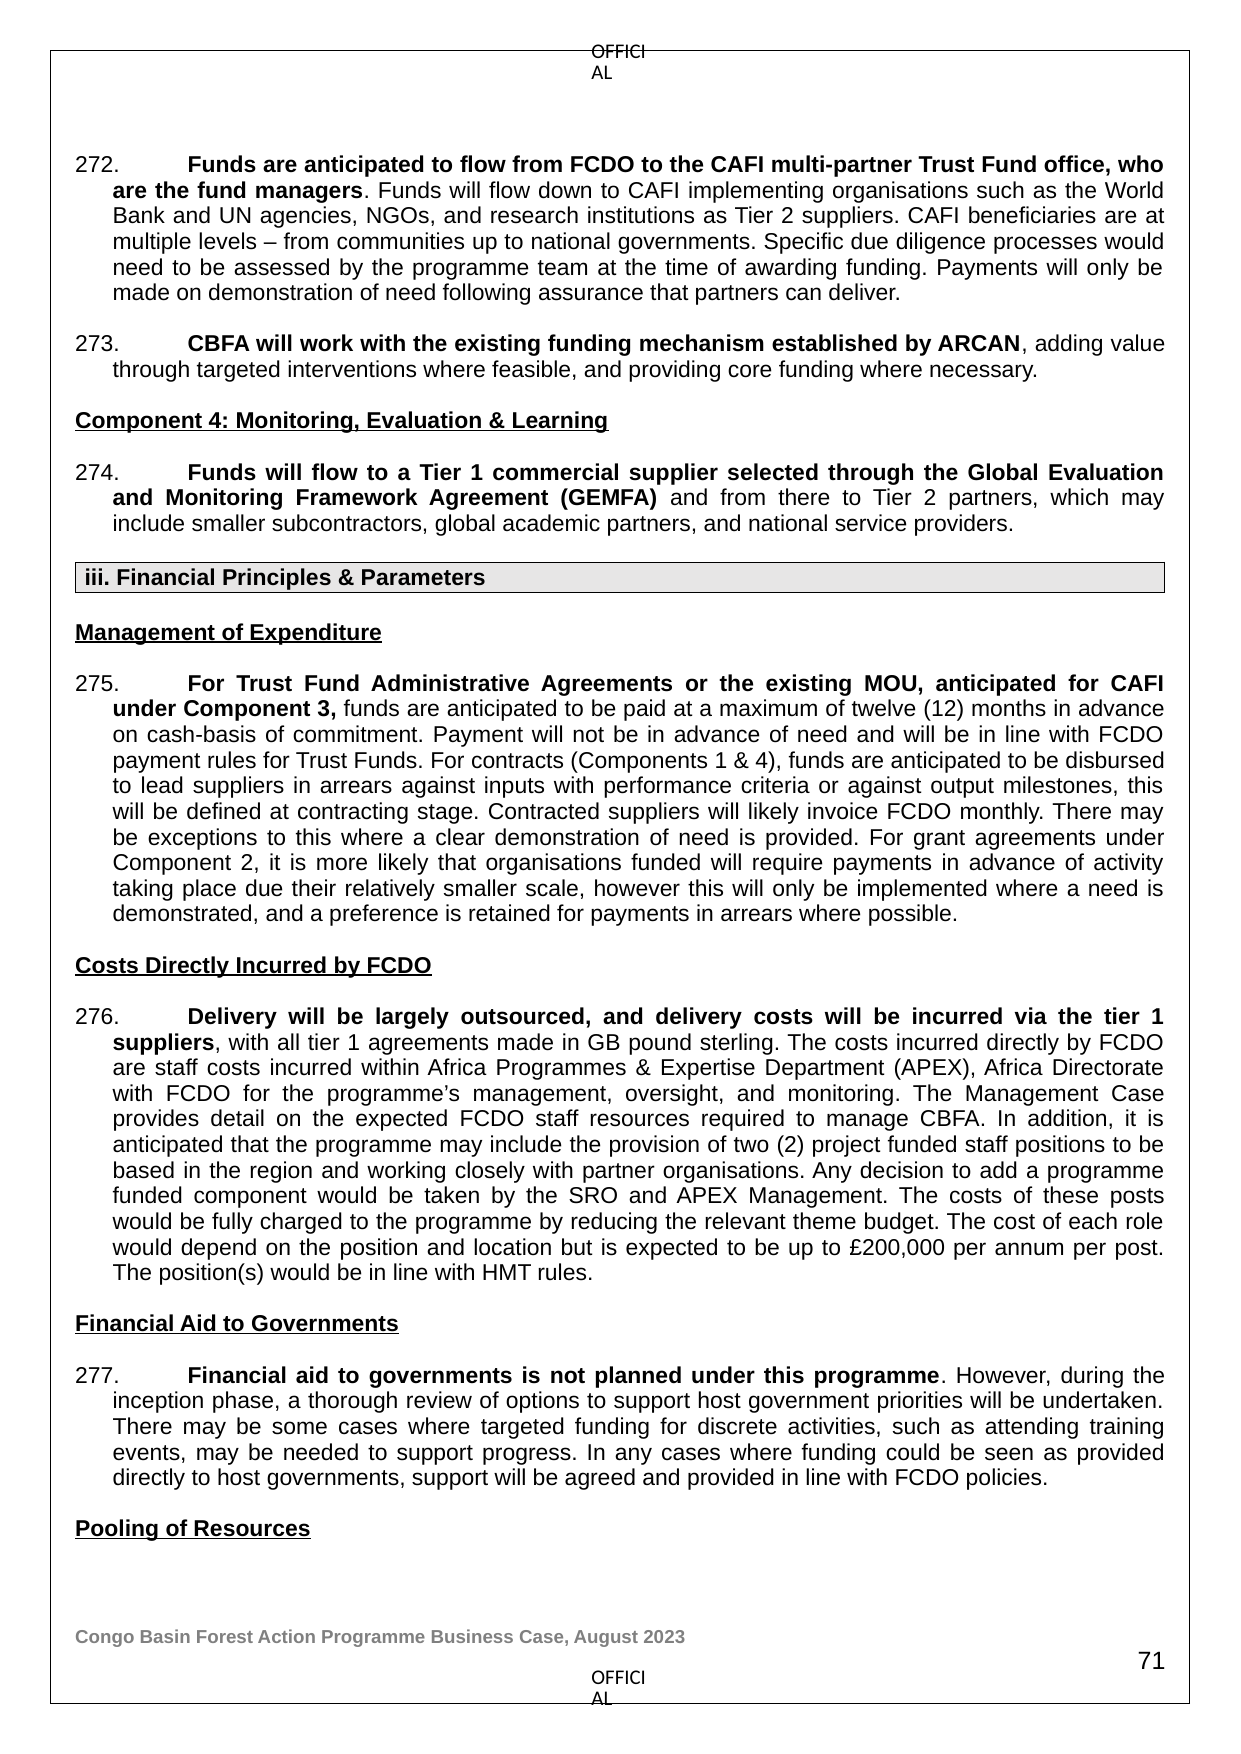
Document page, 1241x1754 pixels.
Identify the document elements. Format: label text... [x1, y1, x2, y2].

text Pooling of Resources [75, 1516, 1165, 1542]
text Component 4: Monitoring, Evaluation & Learning [75, 408, 1165, 433]
list CBFA will work with the existing funding mechanism established by ARCAN, adding value through targeted interventions where feasible, and providing core funding where necessary. [75, 331, 1165, 382]
list Financial aid to governments is not planned under this programme. However, during the inception phase, a thorough review of options to support host government priorities will be undertaken. There may be some cases where targeted funding for discrete activities, such as attending training events, may be needed to support progress. In any cases where funding could be seen as provided directly to host governments, support will be agreed and provided in line with FCDO policies. [75, 1362, 1165, 1490]
text Financial Aid to Governments [75, 1311, 1165, 1337]
subtitle iii. Financial Principles & Parameters [76, 563, 1164, 592]
text Costs Directly Incurred by FCDO [75, 952, 1165, 978]
list For Trust Fund Administrative Agreements or the existing MOU, anticipated for CAFI under Component 3, funds are anticipated to be paid at a maximum of twelve (12) months in advance on cash-basis of commitment. Payment will not be in advance of need and will be in line with FCDO payment rules for Trust Funds. For contracts (Components 1 & 4), funds are anticipated to be disbursed to lead suppliers in arrears against inputs with performance criteria or against output milestones, this will be defined at contracting stage. Contracted suppliers will likely invoice FCDO monthly. There may be exceptions to this where a clear demonstration of need is provided. For grant agreements under Component 2, it is more likely that organisations funded will require payments in advance of activity taking place due their relatively smaller scale, however this will only be implemented where a need is demonstrated, and a preference is retained for payments in arrears where possible. [75, 670, 1165, 927]
list Funds will flow to a Tier 1 commercial supplier selected through the Global Evaluation and Monitoring Framework Agreement (GEMFA) and from there to Tier 2 partners, which may include smaller subcontractors, global academic partners, and national service providers. [75, 459, 1165, 536]
list Funds are anticipated to flow from FCDO to the CAFI multi-partner Trust Fund office, who are the fund managers. Funds will flow down to CAFI implementing organisations such as the World Bank and UN agencies, NGOs, and research institutions as Tier 2 suppliers. CAFI beneficiaries are at multiple levels – from communities up to national governments. Specific due diligence processes would need to be assessed by the programme team at the time of awarding funding. Payments will only be made on demonstration of need following assurance that partners can deliver. [75, 152, 1165, 305]
text Management of Expenditure [75, 619, 1165, 645]
list Delivery will be largely outsourced, and delivery costs will be incurred via the tier 1 suppliers, with all tier 1 agreements made in GB pound sterling. The costs incurred directly by FCDO are staff costs incurred within Africa Programmes & Expertise Department (APEX), Africa Directorate with FCDO for the programme’s management, oversight, and monitoring. The Management Case provides detail on the expected FCDO staff resources required to manage CBFA. In addition, it is anticipated that the programme may include the provision of two (2) project funded staff positions to be based in the region and working closely with partner organisations. Any decision to add a programme funded component would be taken by the SRO and APEX Management. The costs of these posts would be fully charged to the programme by reducing the relevant theme budget. The cost of each role would depend on the position and location but is expected to be up to £200,000 per annum per post. The position(s) would be in line with HMT rules. [75, 1003, 1165, 1285]
